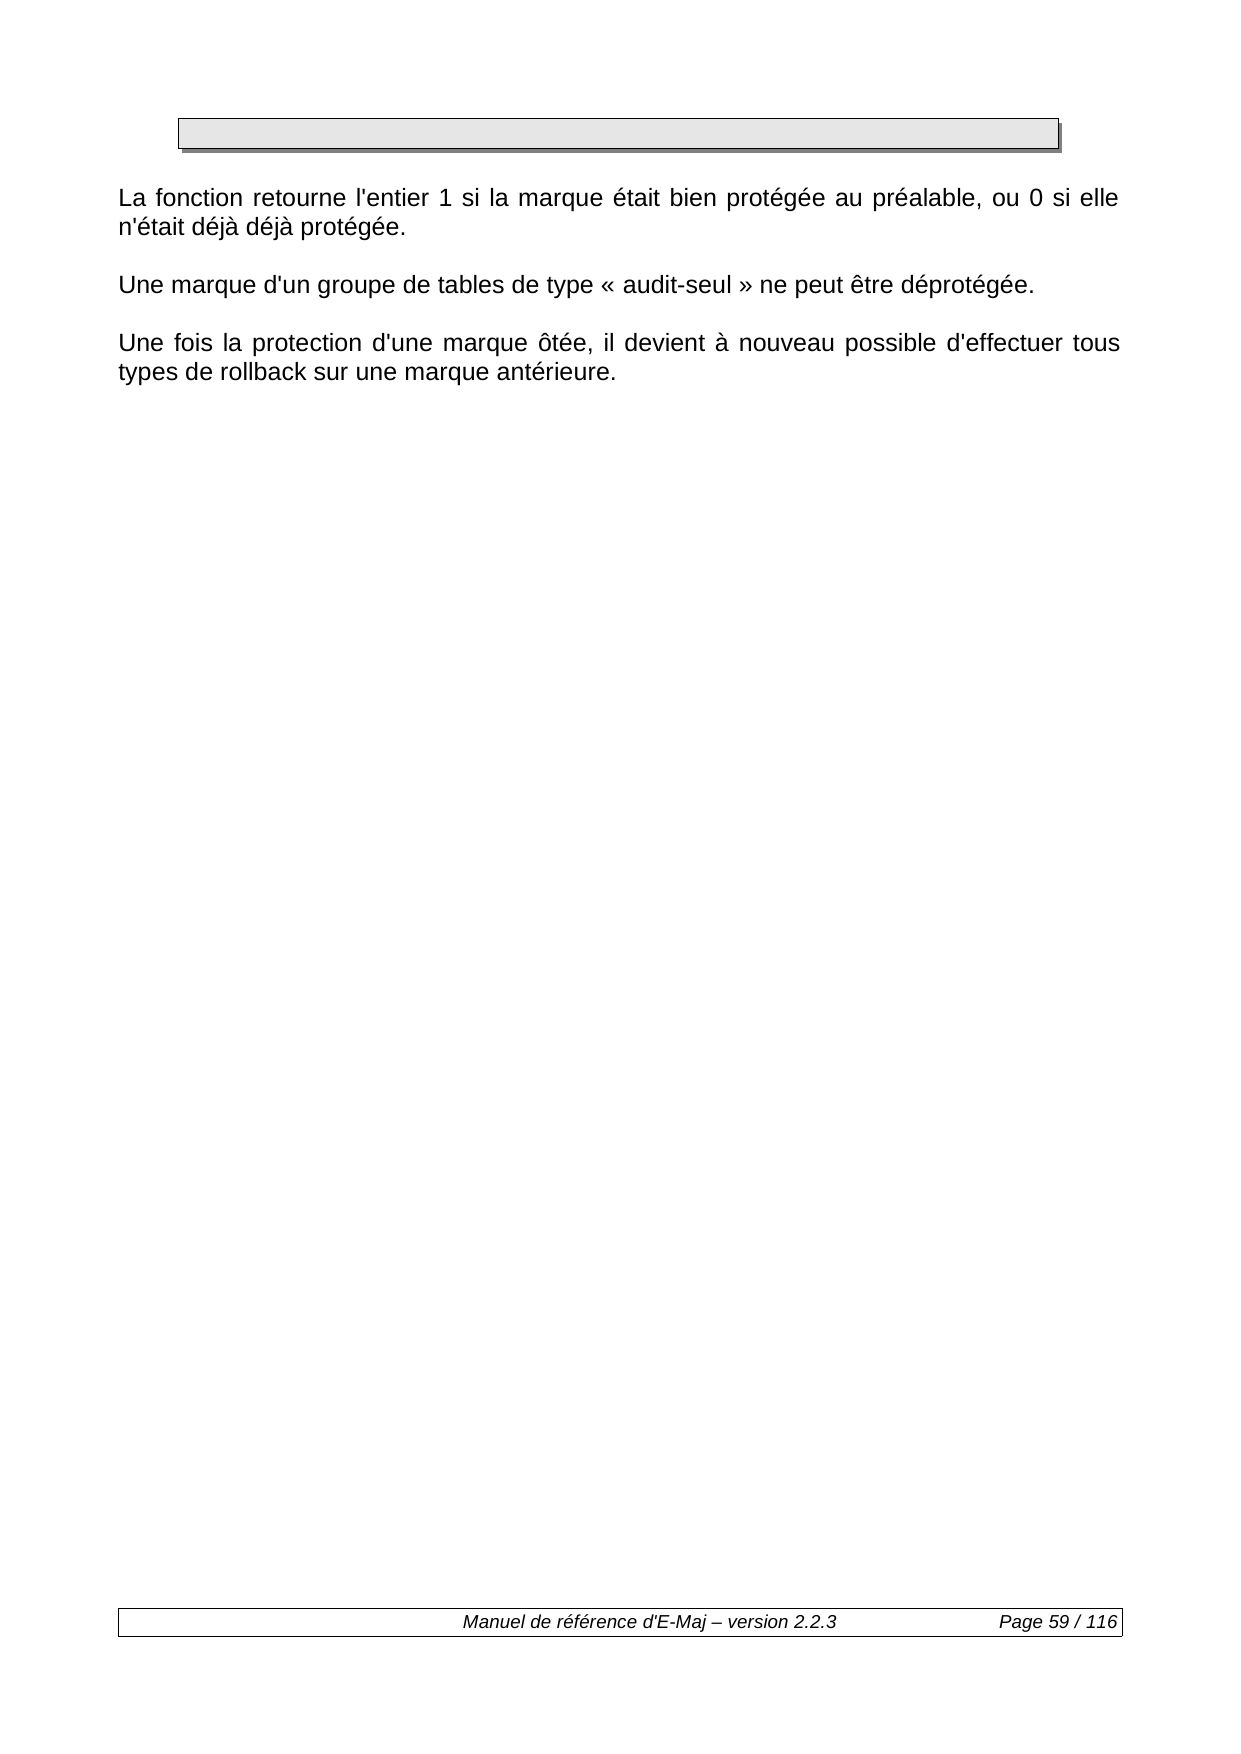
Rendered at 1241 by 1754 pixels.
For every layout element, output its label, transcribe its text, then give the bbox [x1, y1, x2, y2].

text La fonction retourne l'entier 1 si la marque était bien protégée au préalable, ou 0 si elle n'était déjà déjà protégée. [118, 182, 1122, 241]
text Une marque d'un groupe de tables de type « audit-seul » ne peut être déprotégée. [118, 269, 1122, 299]
text Une fois la protection d'une marque ôtée, il devient à nouveau possible d'effectuer tous types de rollback sur une marque antérieure. [118, 328, 1122, 386]
